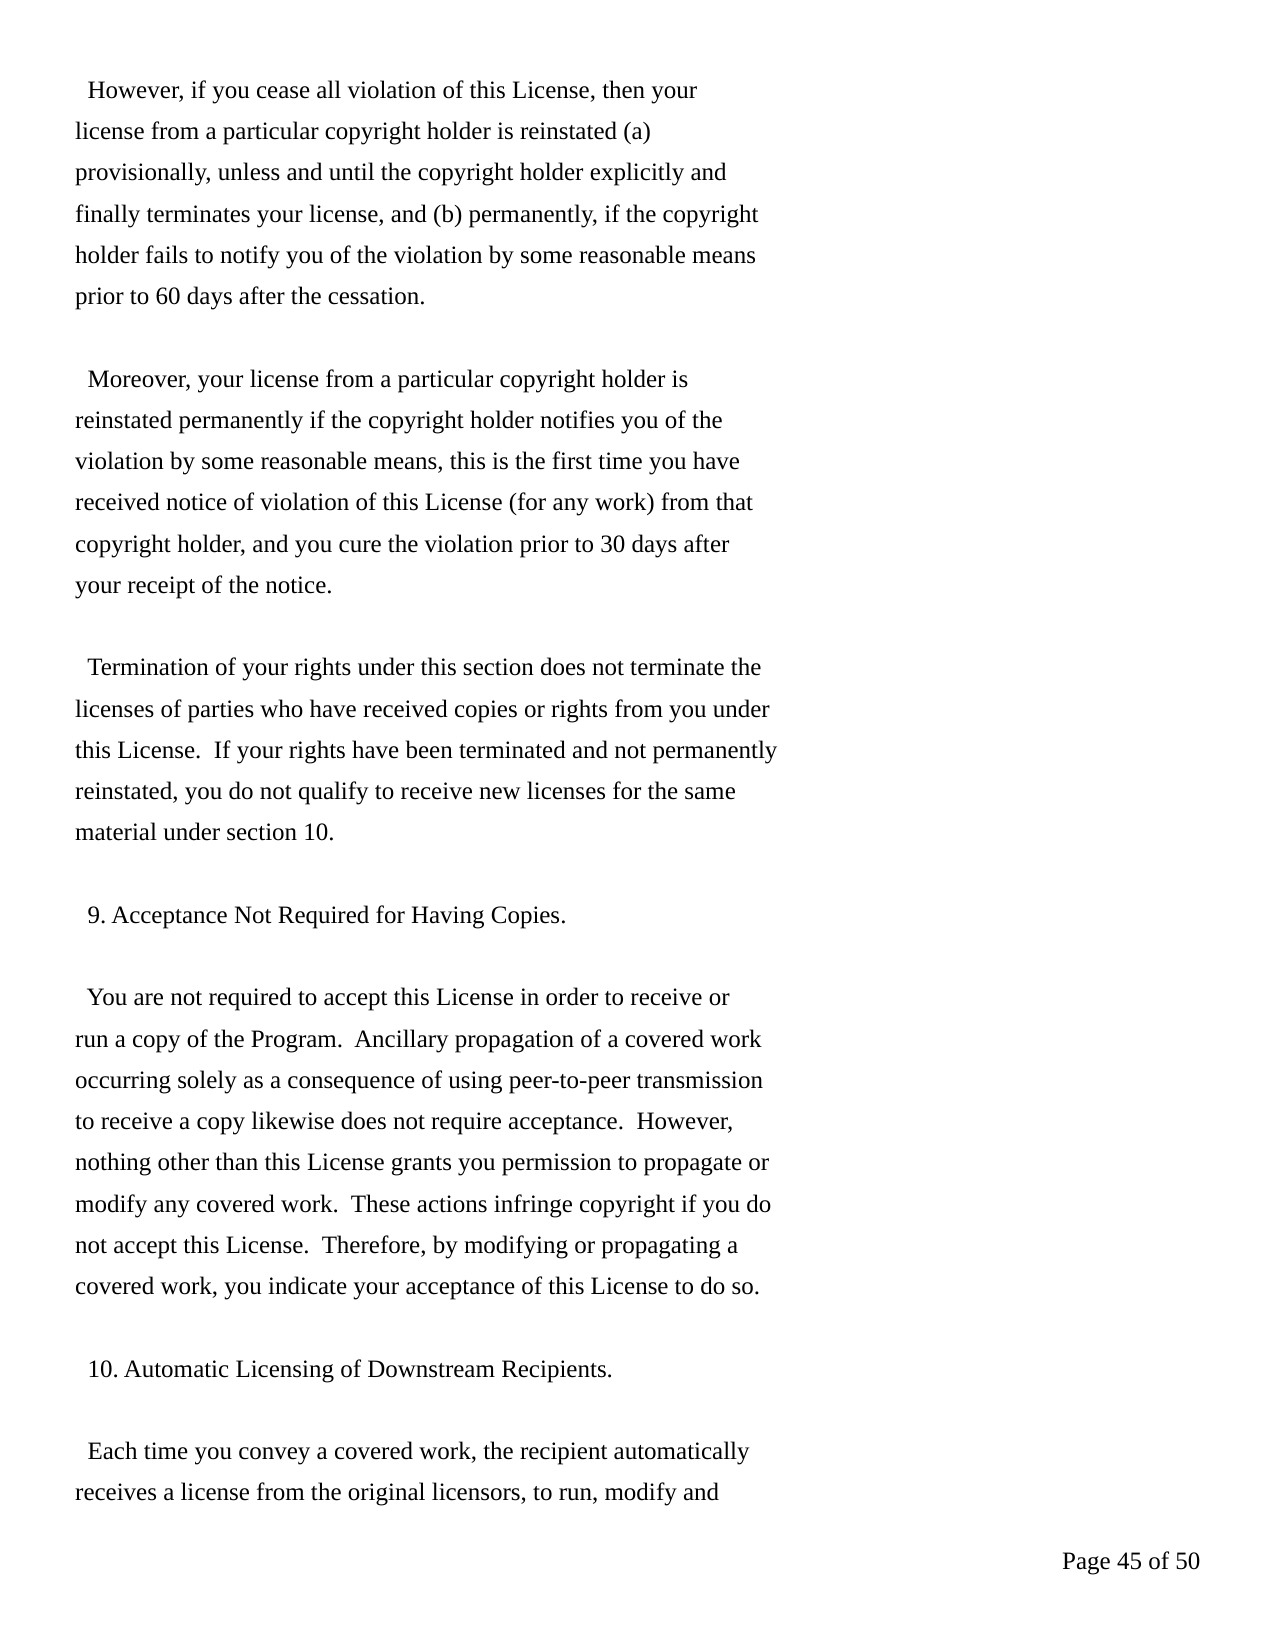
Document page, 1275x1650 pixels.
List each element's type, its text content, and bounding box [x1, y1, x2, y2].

text this License. If your rights have been terminated and not permanently [75, 735, 1200, 764]
text to receive a copy likewise does not require acceptance. However, [75, 1106, 1200, 1135]
text Each time you convey a covered work, the recipient automatically [75, 1436, 1200, 1465]
text Termination of your rights under this section does not terminate the [75, 652, 1200, 681]
text receives a license from the original licensors, to run, modify and [75, 1477, 1200, 1506]
text reinstated, you do not qualify to receive new licenses for the same [75, 776, 1200, 805]
text covered work, you indicate your acceptance of this License to do so. [75, 1271, 1200, 1300]
text You are not required to accept this License in order to receive or [75, 982, 1200, 1011]
text your receipt of the notice. [75, 570, 1200, 599]
text provisionally, unless and until the copyright holder explicitly and [75, 157, 1200, 186]
text licenses of parties who have received copies or rights from you under [75, 694, 1200, 722]
text not accept this License. Therefore, by modifying or propagating a [75, 1230, 1200, 1259]
text violation by some reasonable means, this is the first time you have [75, 446, 1200, 475]
text nothing other than this License grants you permission to propagate or [75, 1147, 1200, 1176]
text reinstated permanently if the copyright holder notifies you of the [75, 405, 1200, 434]
text 10. Automatic Licensing of Downstream Recipients. [75, 1354, 1200, 1382]
text modify any covered work. These actions infringe copyright if you do [75, 1189, 1200, 1217]
text prior to 60 days after the cessation. [75, 281, 1200, 310]
text finally terminates your license, and (b) permanently, if the copyright [75, 199, 1200, 227]
text 9. Acceptance Not Required for Having Copies. [75, 900, 1200, 929]
text run a copy of the Program. Ancillary propagation of a covered work [75, 1024, 1200, 1052]
text Moreover, your license from a particular copyright holder is [75, 364, 1200, 392]
text copyright holder, and you cure the violation prior to 30 days after [75, 529, 1200, 557]
text However, if you cease all violation of this License, then your [75, 75, 1200, 104]
text material under section 10. [75, 817, 1200, 846]
text received notice of violation of this License (for any work) from that [75, 487, 1200, 516]
text holder fails to notify you of the violation by some reasonable means [75, 240, 1200, 269]
text license from a particular copyright holder is reinstated (a) [75, 116, 1200, 145]
text occurring solely as a consequence of using peer-to-peer transmission [75, 1065, 1200, 1094]
